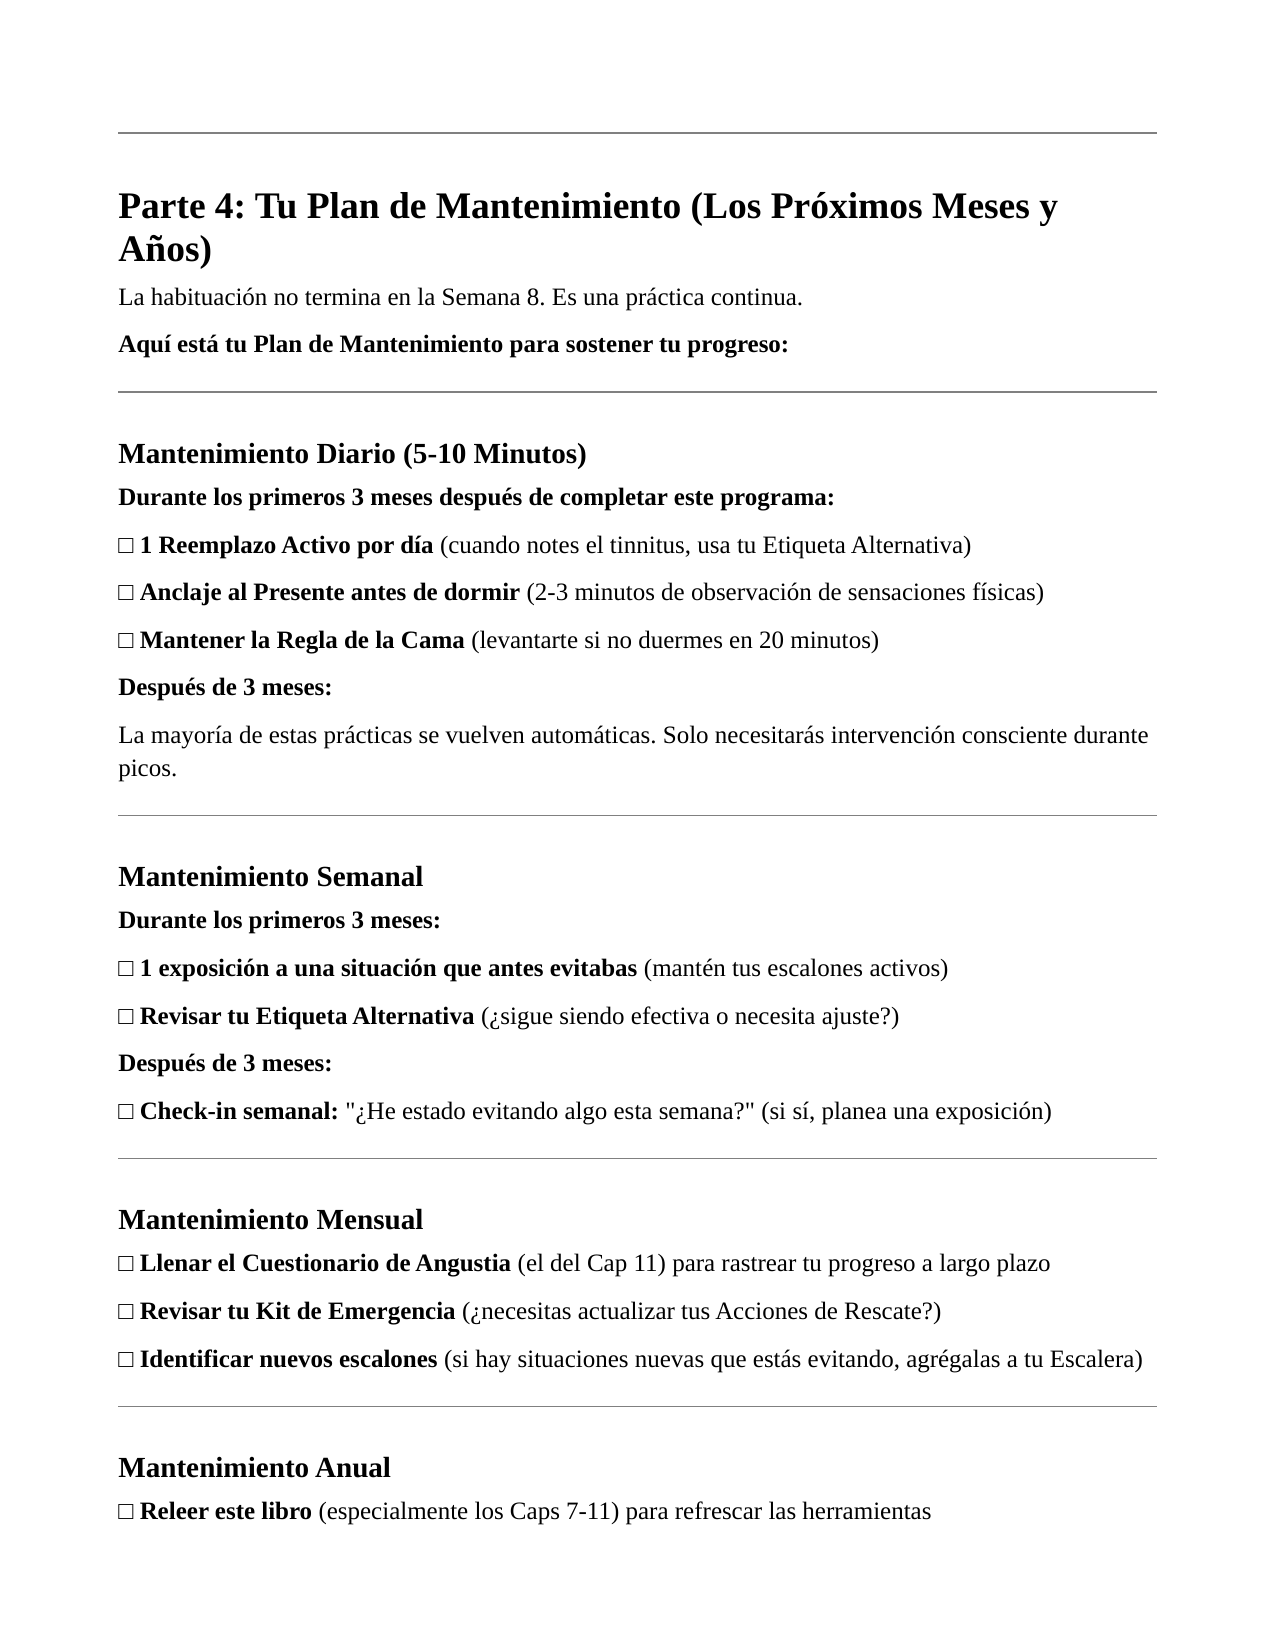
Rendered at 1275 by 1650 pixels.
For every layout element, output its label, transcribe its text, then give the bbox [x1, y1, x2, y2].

text □ 1 Reemplazo Activo por día (cuando notes el tinnitus, usa tu Etiqueta Alternativa) [118, 530, 1157, 558]
text La habituación no termina en la Semana 8. Es una práctica continua. [118, 282, 1157, 311]
text □ Revisar tu Kit de Emergencia (¿necesitas actualizar tus Acciones de Rescate?) [118, 1296, 1157, 1325]
text La mayoría de estas prácticas se vuelven automáticas. Solo necesitarás intervención consciente durante picos. [118, 720, 1157, 782]
text □ Releer este libro (especialmente los Caps 7-11) para refrescar las herramientas [118, 1496, 1157, 1525]
subtitle Mantenimiento Diario (5-10 Minutos) [118, 436, 1157, 469]
subtitle Mantenimiento Semanal [118, 859, 1157, 893]
text □ Anclaje al Presente antes de dormir (2-3 minutos de observación de sensaciones físicas) [118, 577, 1157, 606]
text □ Identificar nuevos escalones (si hay situaciones nuevas que estás evitando, agrégalas a tu Escalera) [118, 1344, 1157, 1372]
subtitle Mantenimiento Anual [118, 1450, 1157, 1484]
text □ Check-in semanal: "¿He estado evitando algo esta semana?" (si sí, planea una exposición) [118, 1096, 1157, 1125]
text □ Mantener la Regla de la Cama (levantarte si no duermes en 20 minutos) [118, 625, 1157, 654]
text Durante los primeros 3 meses después de completar este programa: [118, 482, 1157, 511]
text □ Revisar tu Etiqueta Alternativa (¿sigue siendo efectiva o necesita ajuste?) [118, 1001, 1157, 1029]
text □ Llenar el Cuestionario de Angustia (el del Cap 11) para rastrear tu progreso a largo plazo [118, 1248, 1157, 1277]
subtitle Parte 4: Tu Plan de Mantenimiento (Los Próximos Meses y Años) [118, 183, 1157, 269]
text Después de 3 meses: [118, 1048, 1157, 1077]
subtitle Mantenimiento Mensual [118, 1202, 1157, 1236]
text Durante los primeros 3 meses: [118, 906, 1157, 934]
text Aquí está tu Plan de Mantenimiento para sostener tu progreso: [118, 329, 1157, 358]
text □ 1 exposición a una situación que antes evitabas (mantén tus escalones activos) [118, 953, 1157, 982]
text Después de 3 meses: [118, 672, 1157, 701]
